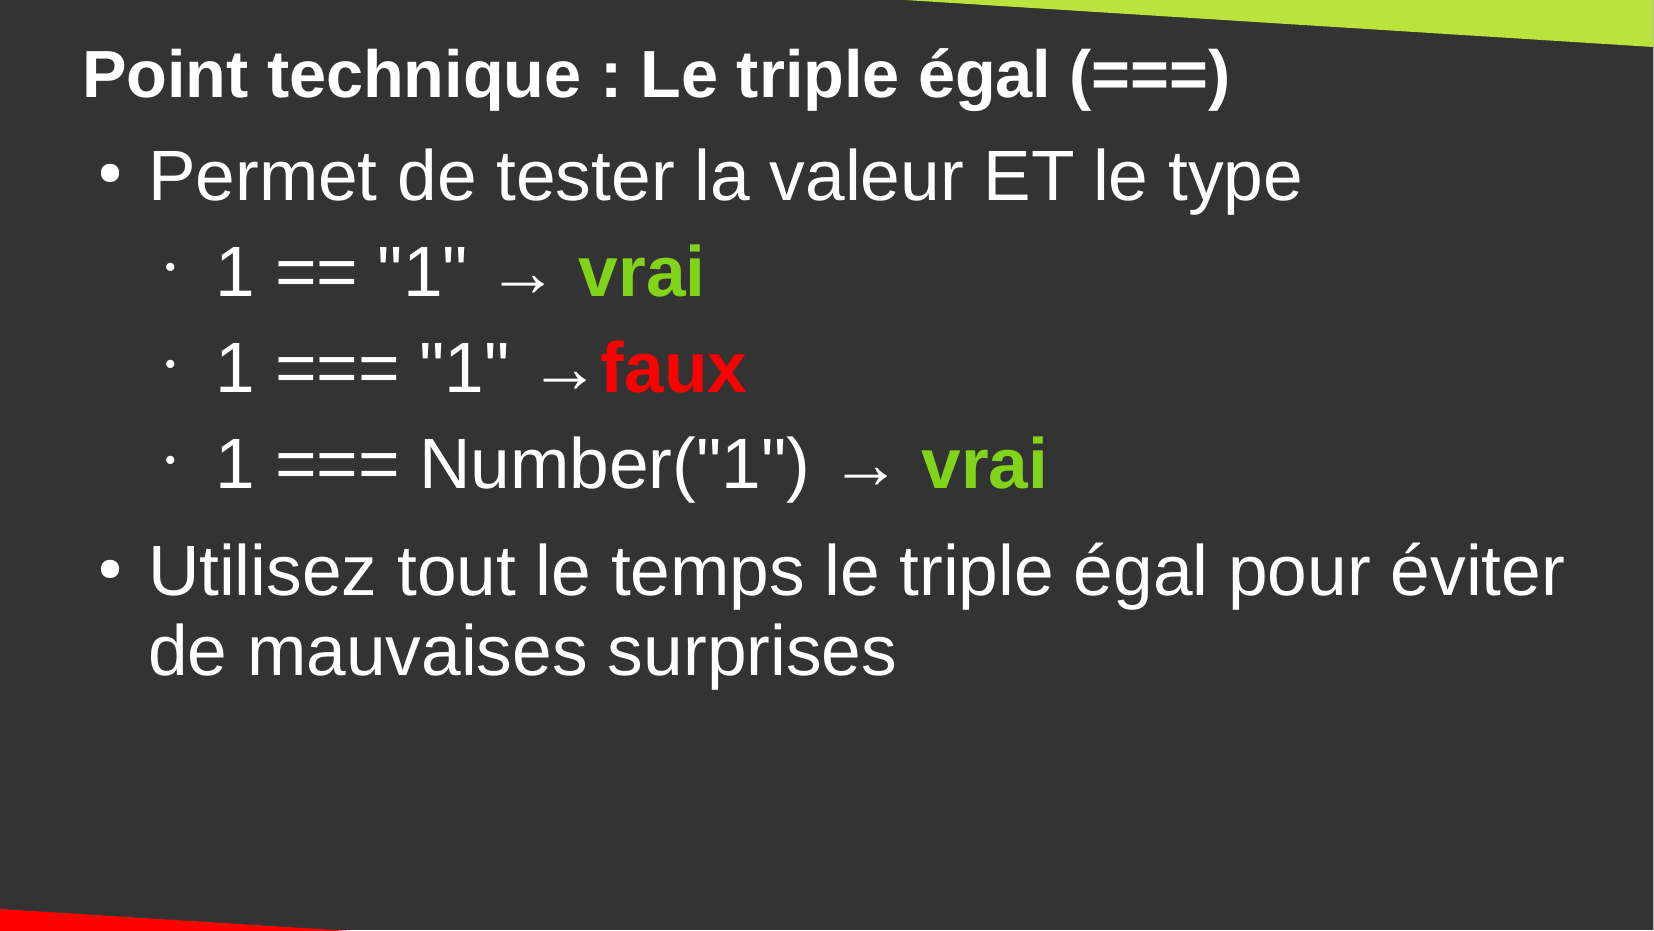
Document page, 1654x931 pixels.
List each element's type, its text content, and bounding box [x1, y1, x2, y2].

text_box [905, 0, 1654, 48]
title Point technique : Le triple égal (===) [82, 37, 1571, 114]
text_box [0, 909, 351, 931]
list Permet de tester la valeur ET le type 1 == "1" → vrai 1 === "1" →faux 1 === Number("1") → vrai Utilisez tout le temps le triple égal pour éviter de mauvaises surprises [80, 135, 1620, 697]
